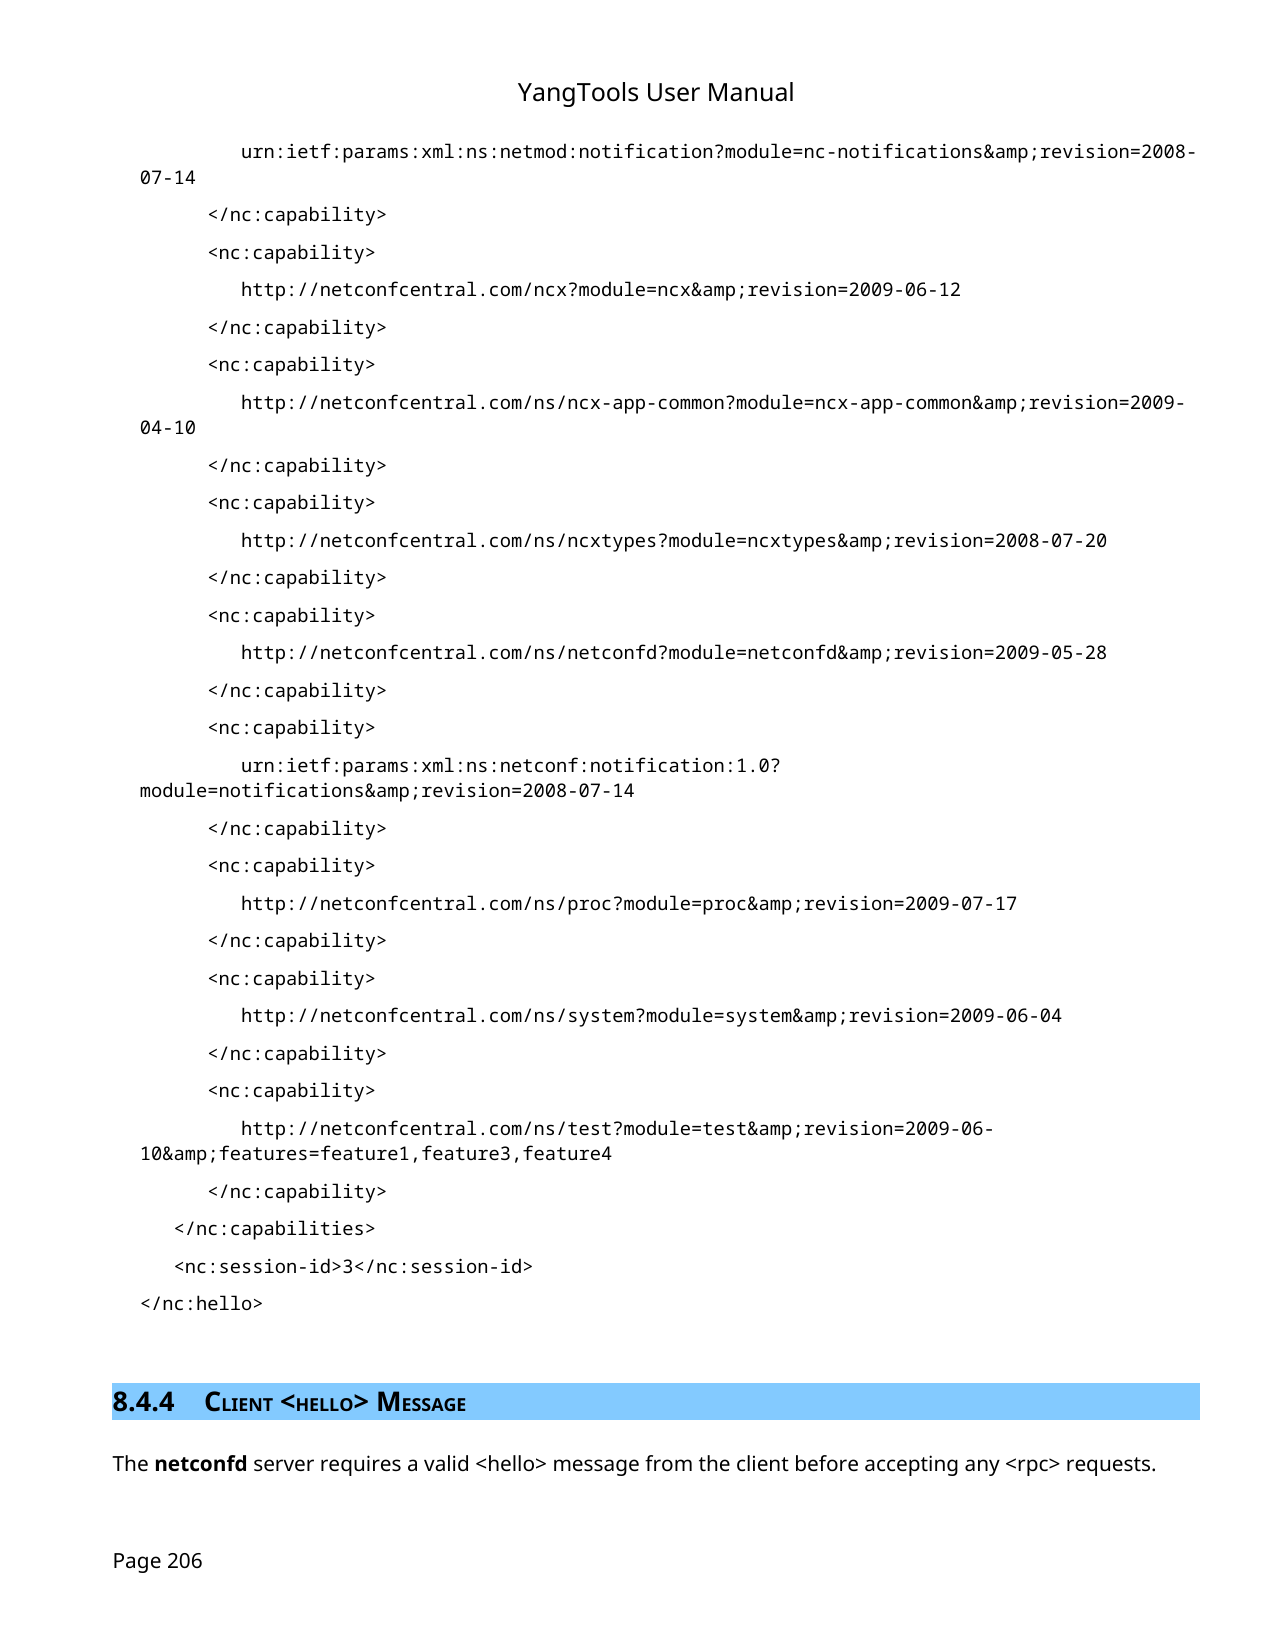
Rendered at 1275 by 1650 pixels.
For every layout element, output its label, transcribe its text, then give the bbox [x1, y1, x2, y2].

text </nc:capability> [139, 1178, 1200, 1204]
text <nc:capability> [139, 853, 1200, 878]
text http://netconfcentral.com/ns/proc?module=proc&amp;revision=2009-07-17 [139, 890, 1200, 916]
text http://netconfcentral.com/ns/netconfd?module=netconfd&amp;revision=2009-05-28 [139, 639, 1200, 665]
text <nc:session-id>3</nc:session-id> [139, 1253, 1200, 1279]
text </nc:hello> [139, 1291, 1200, 1316]
text <nc:capability> [139, 1078, 1200, 1103]
text http://netconfcentral.com/ns/test?module=test&amp;revision=2009-06-10&amp;features=feature1,feature3,feature4 [139, 1115, 1200, 1166]
text </nc:capability> [139, 815, 1200, 841]
text The netconfd server requires a valid <hello> message from the client before accepting any <rpc> requests. [112, 1449, 1200, 1477]
text <nc:capability> [139, 965, 1200, 991]
text </nc:capability> [139, 1040, 1200, 1066]
text </nc:capability> [139, 452, 1200, 478]
text http://netconfcentral.com/ncx?module=ncx&amp;revision=2009-06-12 [139, 277, 1200, 302]
text </nc:capability> [139, 314, 1200, 339]
text http://netconfcentral.com/ns/ncxtypes?module=ncxtypes&amp;revision=2008-07-20 [139, 527, 1200, 553]
text <nc:capability> [139, 239, 1200, 264]
text <nc:capability> [139, 352, 1200, 377]
text </nc:capabilities> [139, 1216, 1200, 1241]
text <nc:capability> [139, 602, 1200, 628]
text urn:ietf:params:xml:ns:netconf:notification:1.0?module=notifications&amp;revision=2008-07-14 [139, 752, 1200, 803]
text <nc:capability> [139, 714, 1200, 740]
text </nc:capability> [139, 677, 1200, 703]
text </nc:capability> [139, 928, 1200, 953]
text urn:ietf:params:xml:ns:netmod:notification?module=nc-notifications&amp;revision=2008-07-14 [139, 138, 1200, 189]
text http://netconfcentral.com/ns/ncx-app-common?module=ncx-app-common&amp;revision=2009-04-10 [139, 389, 1200, 440]
text <nc:capability> [139, 489, 1200, 515]
text </nc:capability> [139, 202, 1200, 227]
text </nc:capability> [139, 564, 1200, 590]
subtitle Client <hello> Message [112, 1383, 1200, 1420]
text http://netconfcentral.com/ns/system?module=system&amp;revision=2009-06-04 [139, 1003, 1200, 1028]
